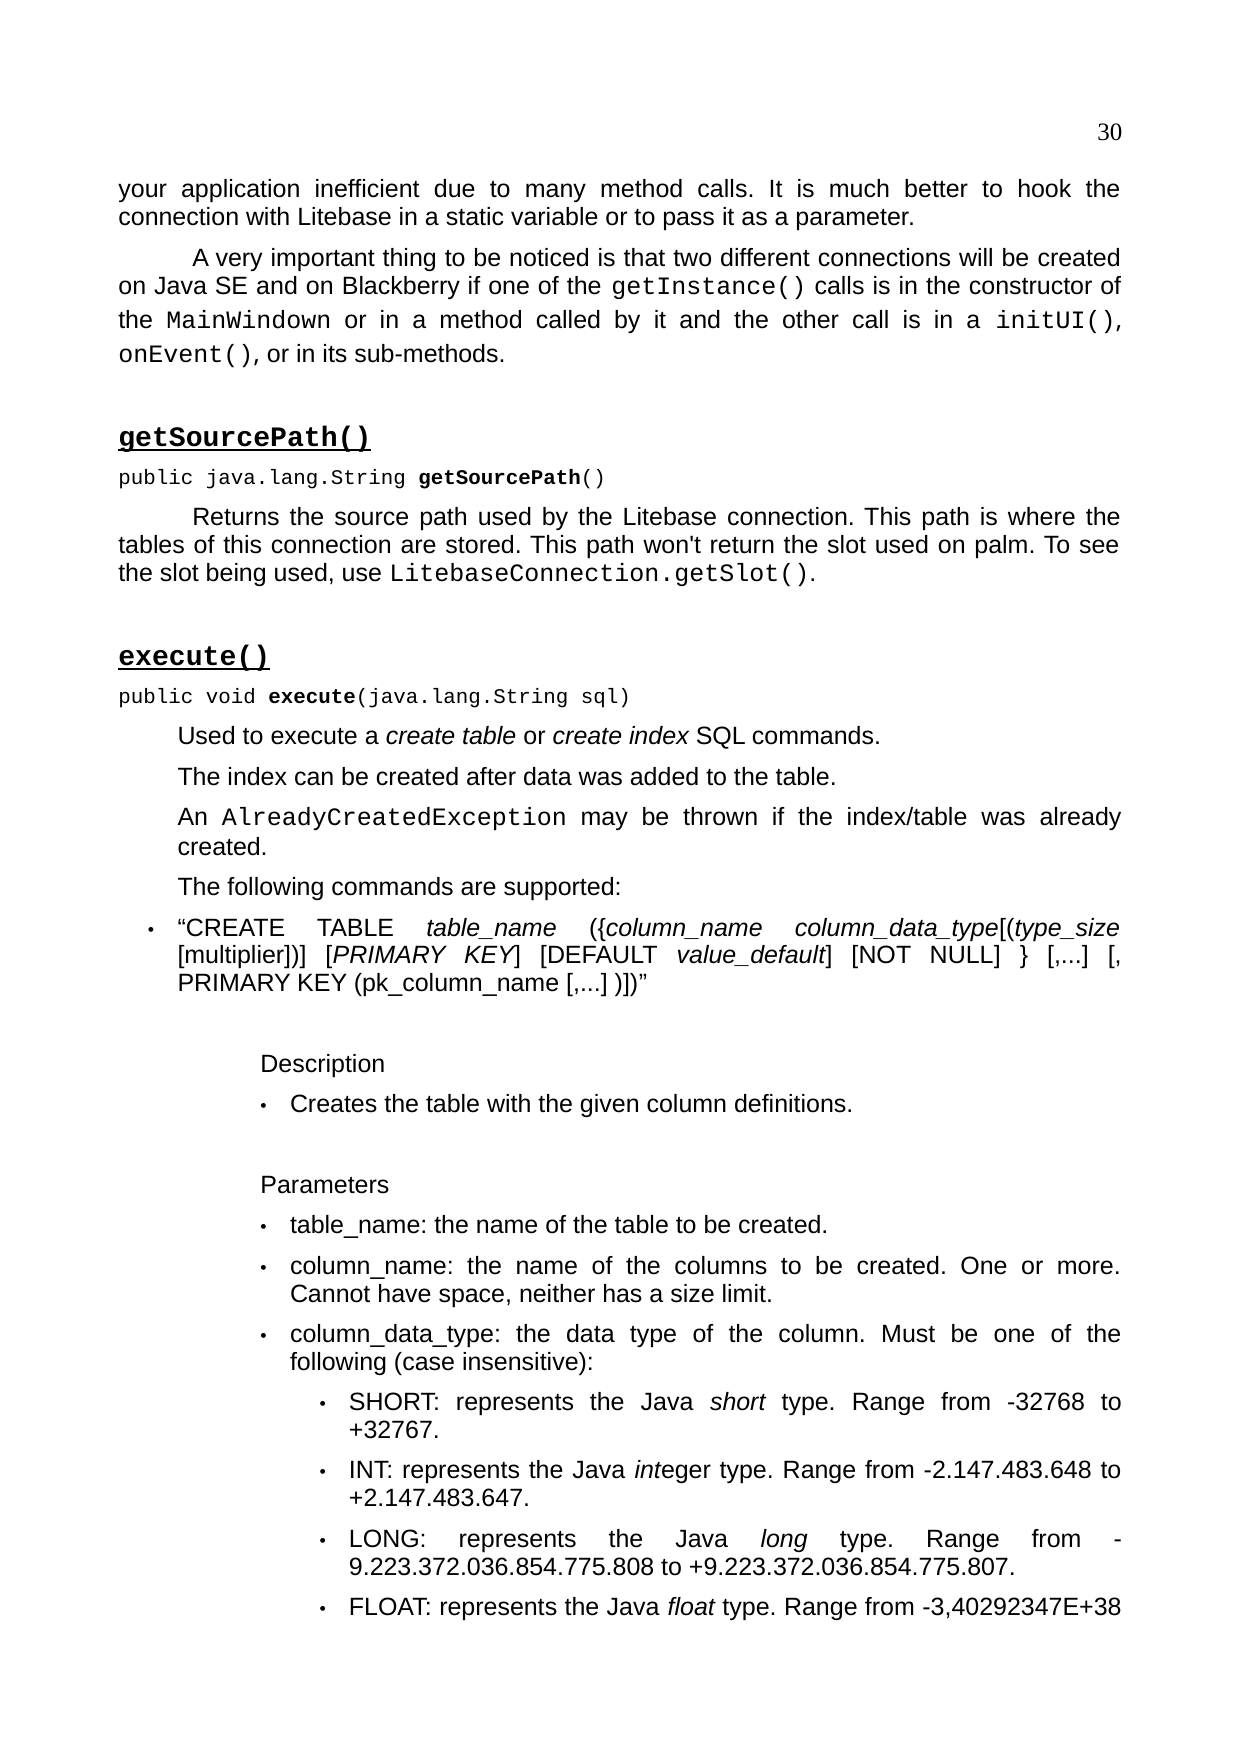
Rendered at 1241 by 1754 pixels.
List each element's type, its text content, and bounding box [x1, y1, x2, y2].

list INT: represents the Java integer type. Range from -2.147.483.648 to +2.147.483.647. [319, 1456, 1122, 1512]
list table_name: the name of the table to be created. [260, 1211, 1122, 1239]
list your application inefficient due to many method calls. It is much better to hook the connection with Litebase in a static variable or to pass it as a parameter. [118, 175, 1122, 231]
list An AlreadyCreatedException may be thrown if the index/table was already created. [177, 803, 1122, 861]
subtitle execute() [118, 642, 1122, 674]
text public java.lang.String getSourcePath() [118, 467, 1122, 491]
list column_data_type: the data type of the column. Must be one of the following (case insensitive): [260, 1320, 1122, 1376]
list column_name: the name of the columns to be created. One or more. Cannot have space, neither has a size limit. [260, 1251, 1122, 1307]
list A very important thing to be noticed is that two different connections will be created on Java SE and on Blackberry if one of the getInstance() calls is in the constructor of the MainWindown or in a method called by it and the other call is in a initUI(), onEvent(), or in its sub-methods. [118, 243, 1122, 370]
list FLOAT: represents the Java float type. Range from -3,40292347E+38 [319, 1593, 1122, 1621]
list “CREATE TABLE table_name ({column_name column_data_type[(type_size [multiplier])] [PRIMARY KEY] [DEFAULT value_default] [NOT NULL] } [,...] [, PRIMARY KEY (pk_column_name [,...] )])” [148, 913, 1122, 997]
list The index can be created after data was added to the table. [177, 762, 1122, 790]
text public void execute(java.lang.String sql) [118, 686, 1122, 710]
list LONG: represents the Java long type. Range from -9.223.372.036.854.775.808 to +9.223.372.036.854.775.807. [319, 1524, 1122, 1580]
list Parameters [231, 1171, 1122, 1199]
subtitle getSourcePath() [118, 423, 1122, 455]
list Returns the source path used by the Litebase connection. This path is where the tables of this connection are stored. This path won't return the slot used on palm. To see the slot being used, use LitebaseConnection.getSlot(). [118, 503, 1122, 589]
list The following commands are supported: [177, 873, 1122, 901]
list Description [231, 1050, 1122, 1078]
list Creates the table with the given column definitions. [260, 1090, 1122, 1118]
list Used to execute a create table or create index SQL commands. [177, 722, 1122, 750]
list SHORT: represents the Java short type. Range from -32768 to +32767. [319, 1388, 1122, 1444]
